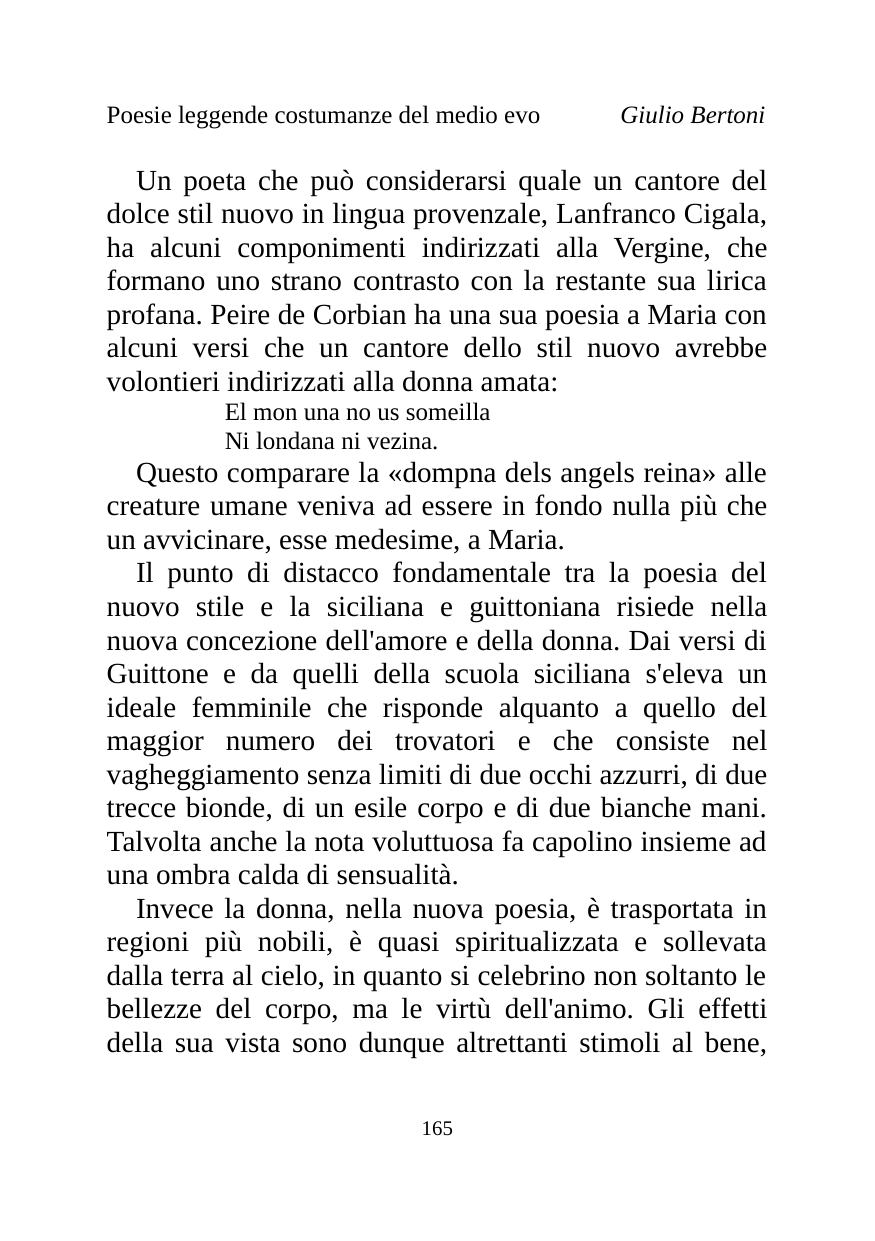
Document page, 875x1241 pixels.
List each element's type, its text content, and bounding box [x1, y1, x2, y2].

text Invece la donna, nella nuova poesia, è trasportata in regioni più nobili, è quasi spiritualizzata e sollevata dalla terra al cielo, in quanto si celebrino non soltanto le bellezze del corpo, ma le virtù dell'animo. Gli effetti della sua vista sono dunque altrettanti stimoli al bene, [106, 891, 768, 1059]
text Un poeta che può considerarsi quale un cantore del dolce stil nuovo in lingua provenzale, Lanfranco Cigala, ha alcuni componimenti indirizzati alla Vergine, che formano uno strano contrasto con la restante sua lirica profana. Peire de Corbian ha una sua poesia a Maria con alcuni versi che un cantore dello stil nuovo avrebbe volontieri indirizzati alla donna amata: [106, 163, 768, 397]
text Questo comparare la «dompna dels angels reina» alle creature umane veniva ad essere in fondo nulla più che un avvicinare, esse medesime, a Maria. [106, 455, 768, 556]
text Il punto di distacco fondamentale tra la poesia del nuovo stile e la siciliana e guittoniana risiede nella nuova concezione dell'amore e della donna. Dai versi di Guittone e da quelli della scuola siciliana s'eleva un ideale femminile che risponde alquanto a quello del maggior numero dei trovatori e che consiste nel vagheggiamento senza limiti di due occhi azzurri, di due trecce bionde, di un esile corpo e di due bianche mani. Talvolta anche la nota voluttuosa fa capolino insieme ad una ombra calda di sensualità. [106, 556, 768, 891]
text El mon una no us someilla Ni londana ni vezina. [224, 397, 768, 455]
